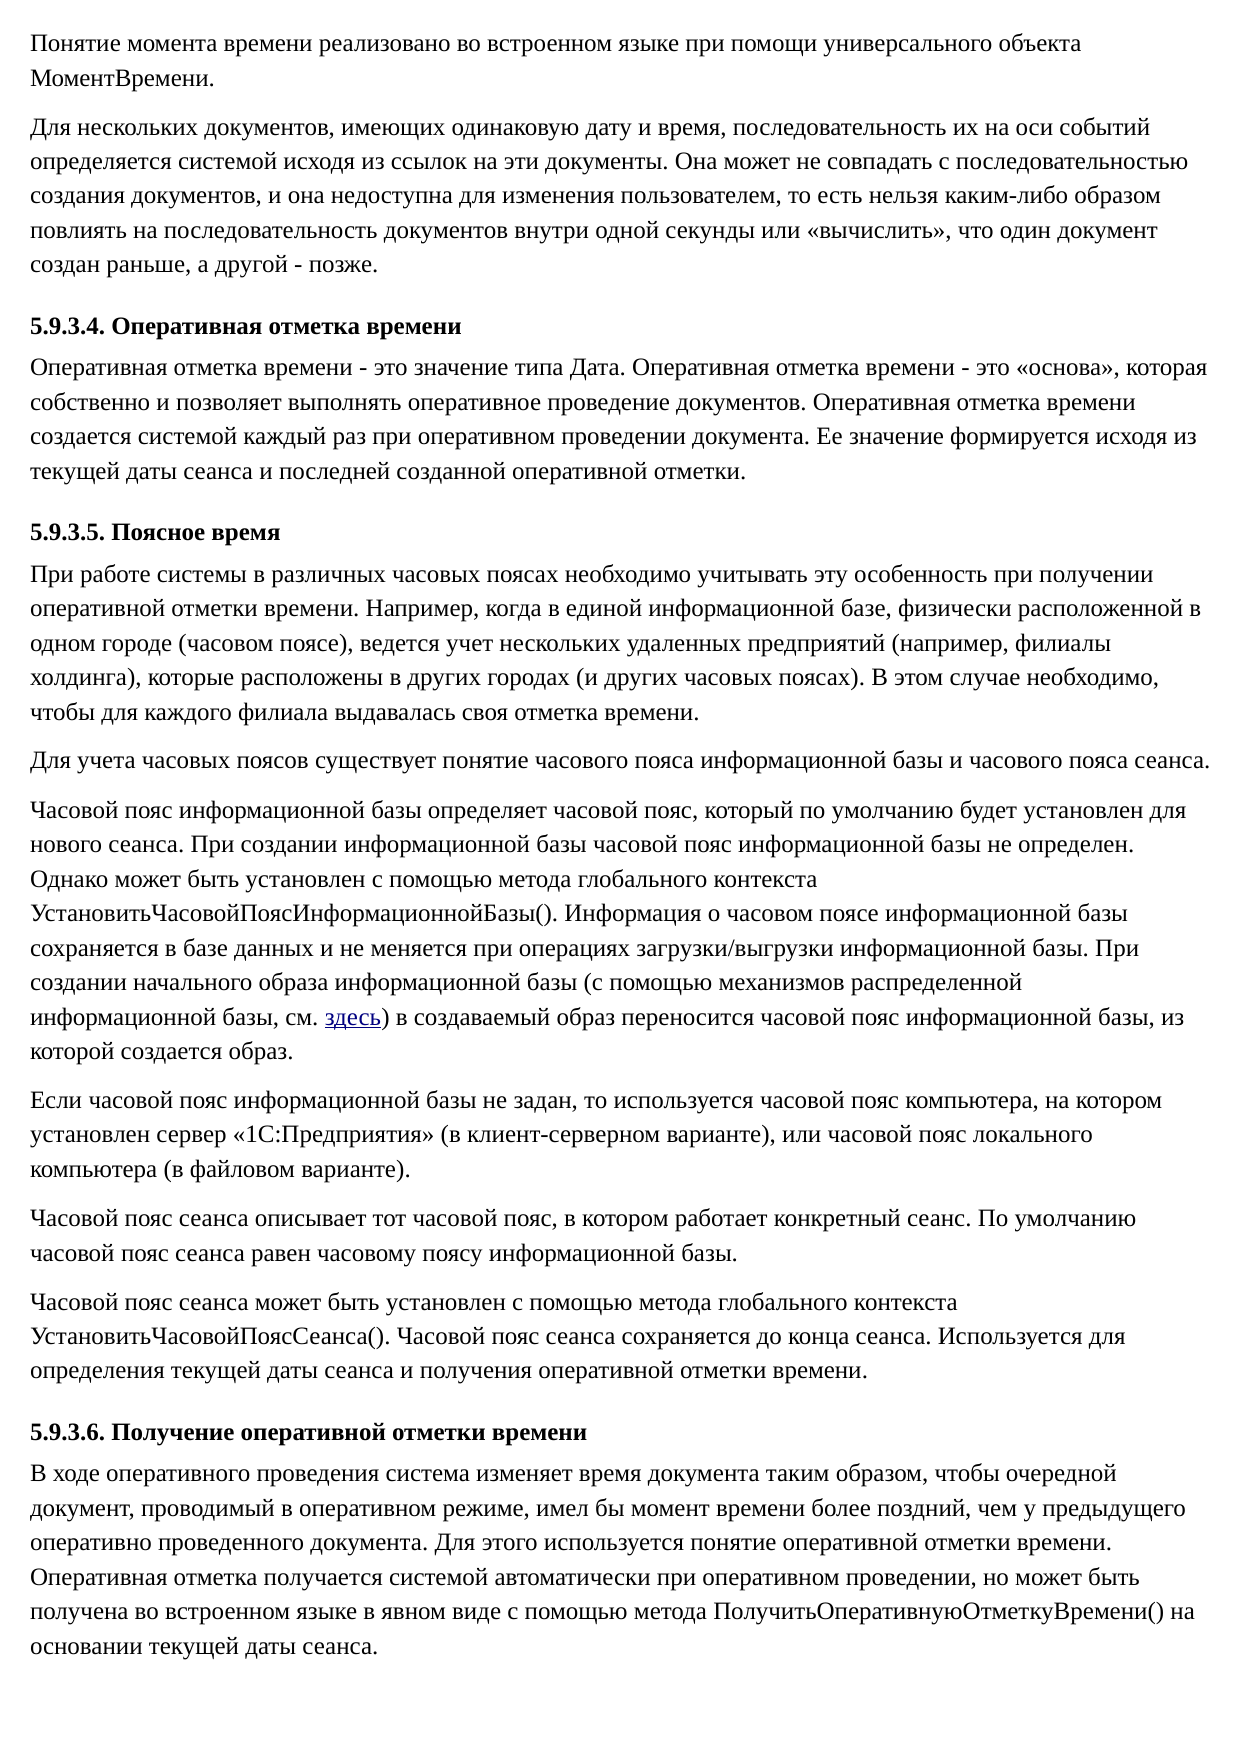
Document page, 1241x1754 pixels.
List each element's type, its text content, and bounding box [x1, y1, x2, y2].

text Часовой пояс информационной базы определяет часовой пояс, который по умолчанию будет установлен для нового сеанса. При создании информационной базы часовой пояс информационной базы не определен. Однако может быть установлен с помощью метода глобального контекста УстановитьЧасовойПоясИнформационнойБазы(). Информация о часовом поясе информационной базы сохраняется в базе данных и не меняется при операциях загрузки/выгрузки информационной базы. При создании начального образа информационной базы (с помощью механизмов распределенной информационной базы, см. здесь) в создаваемый образ переносится часовой пояс информационной базы, из которой создается образ. [30, 795, 1211, 1065]
text Часовой пояс сеанса описывает тот часовой пояс, в котором работает конкретный сеанс. По умолчанию часовой пояс сеанса равен часовому поясу информационной базы. [30, 1203, 1211, 1266]
text Для учета часовых поясов существует понятие часового пояса информационной базы и часового пояса сеанса. [30, 746, 1211, 774]
text При работе системы в различных часовых поясах необходимо учитывать эту особенность при получении оперативной отметки времени. Например, когда в единой информационной базе, физически расположенной в одном городе (часовом поясе), ведется учет нескольких удаленных предприятий (например, филиалы холдинга), которые расположены в других городах (и других часовых поясах). В этом случае необходимо, чтобы для каждого филиала выдавалась своя отметка времени. [30, 559, 1211, 725]
text Для нескольких документов, имеющих одинаковую дату и время, последовательность их на оси событий определяется системой исходя из ссылок на эти документы. Она может не совпадать с последовательностью создания документов, и она недоступна для изменения пользователем, то есть нельзя каким-либо образом повлиять на последовательность документов внутри одной секунды или «вычислить», что один документ создан раньше, а другой ‑ позже. [30, 112, 1211, 278]
text Если часовой пояс информационной базы не задан, то используется часовой пояс компьютера, на котором установлен сервер «1С:Предприятия» (в клиент-серверном варианте), или часовой пояс локального компьютера (в файловом варианте). [30, 1085, 1211, 1183]
subtitle 5.9.3.6. Получение оперативной отметки времени [30, 1417, 1211, 1446]
text Часовой пояс сеанса может быть установлен с помощью метода глобального контекста УстановитьЧасовойПоясСеанса(). Часовой пояс сеанса сохраняется до конца сеанса. Используется для определения текущей даты сеанса и получения оперативной отметки времени. [30, 1287, 1211, 1384]
subtitle 5.9.3.4. Оперативная отметка времени [30, 311, 1211, 340]
text Оперативная отметка времени ‑ это значение типа Дата. Оперативная отметка времени ‑ это «основа», которая собственно и позволяет выполнять оперативное проведение документов. Оперативная отметка времени создается системой каждый раз при оперативном проведении документа. Ее значение формируется исходя из текущей даты сеанса и последней созданной оперативной отметки. [30, 352, 1211, 484]
text Понятие момента времени реализовано во встроенном языке при помощи универсального объекта МоментВремени. [30, 28, 1211, 91]
text В ходе оперативного проведения система изменяет время документа таким образом, чтобы очередной документ, проводимый в оперативном режиме, имел бы момент времени более поздний, чем у предыдущего оперативно проведенного документа. Для этого используется понятие оперативной отметки времени. Оперативная отметка получается системой автоматически при оперативном проведении, но может быть получена во встроенном языке в явном виде с помощью метода ПолучитьОперативнуюОтметкуВремени() на основании текущей даты сеанса. [30, 1458, 1211, 1659]
subtitle 5.9.3.5. Поясное время [30, 517, 1211, 546]
